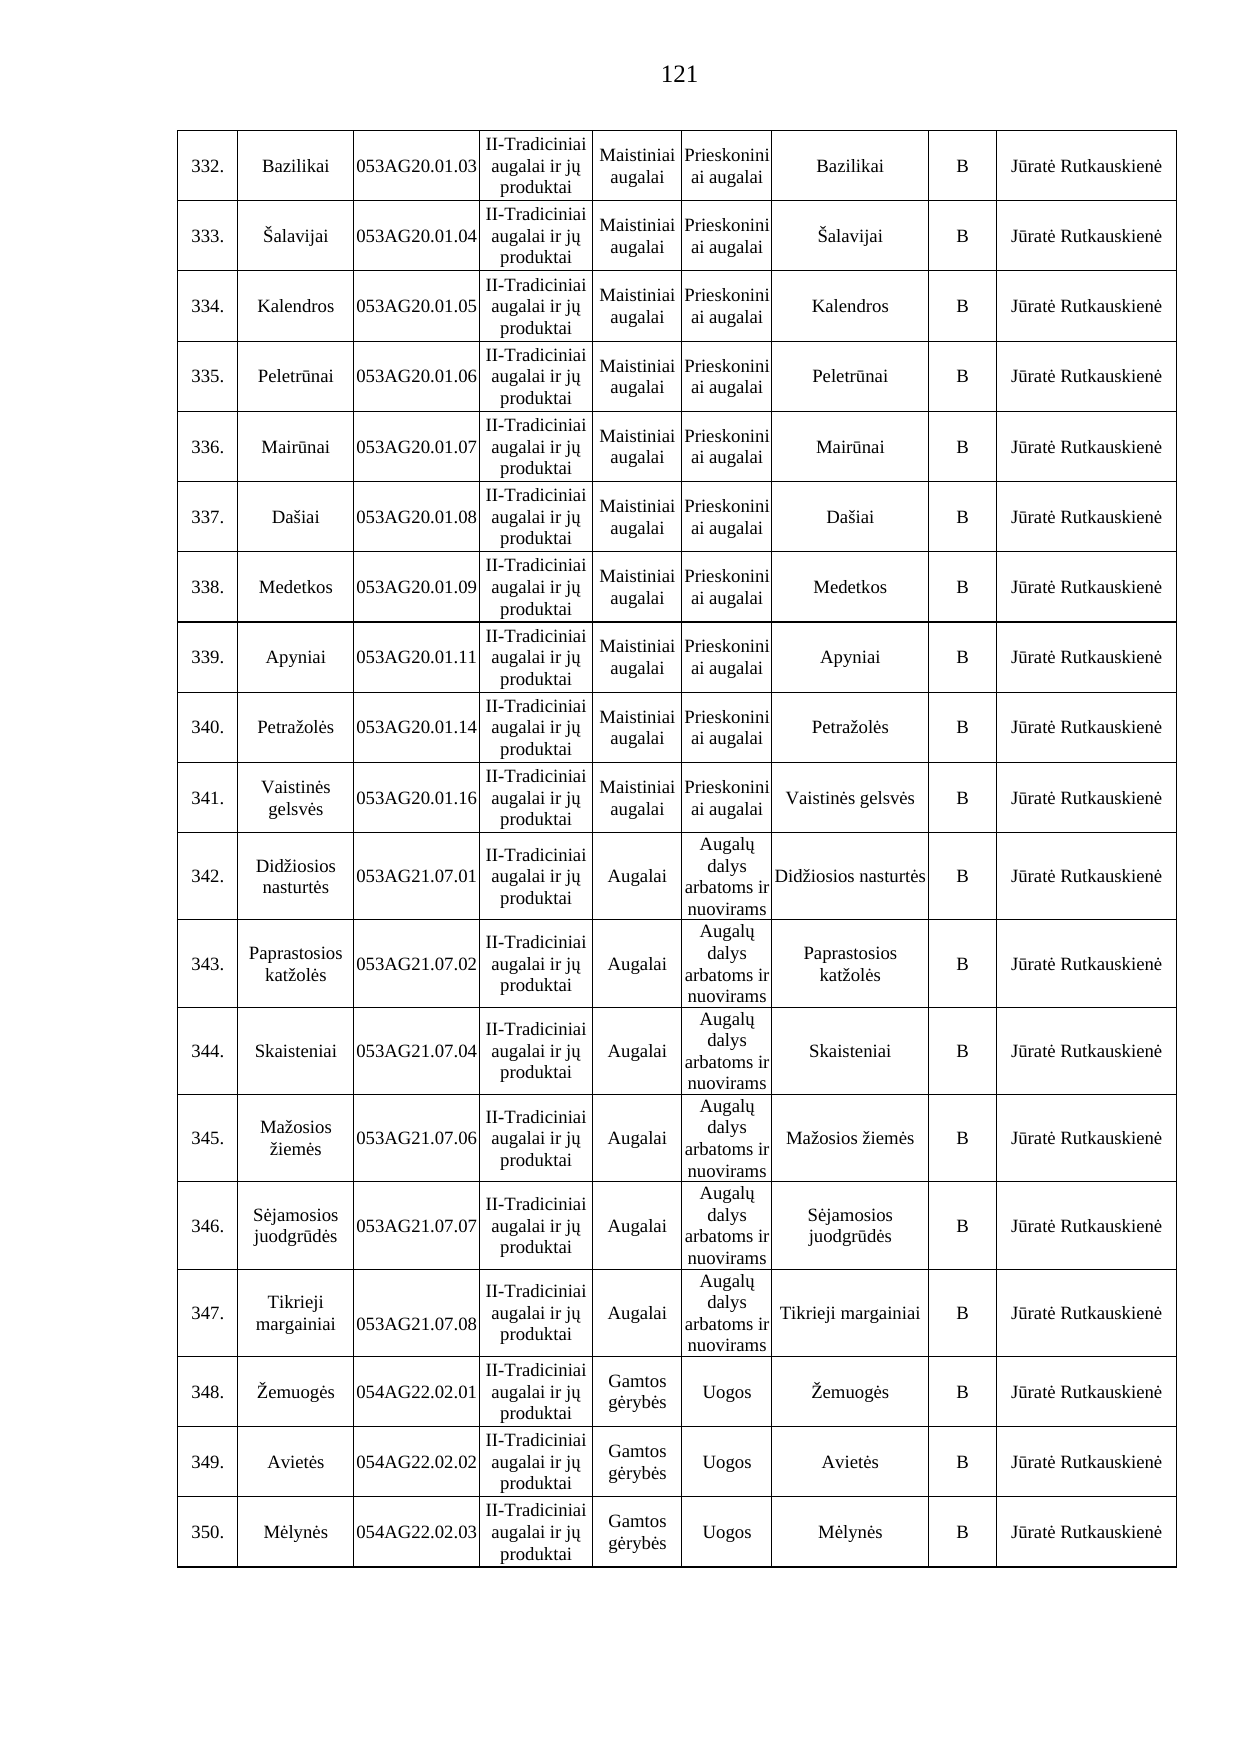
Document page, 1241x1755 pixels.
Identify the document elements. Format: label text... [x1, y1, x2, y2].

table_cell Jūratė Rutkauskienė [997, 1357, 1176, 1426]
table_cell Augalai [593, 1095, 681, 1181]
table_cell Augalų dalys arbatoms ir nuovirams [682, 920, 771, 1007]
table_cell Peletrūnai [238, 342, 353, 411]
table_cell B [929, 1357, 996, 1426]
table_cell 347. [178, 1270, 237, 1356]
table_cell 053AG21.07.06 [354, 1095, 479, 1181]
table_cell II-Tradiciniai augalai ir jų produktai [480, 1008, 592, 1094]
table_cell Maistiniai augalai [593, 412, 681, 481]
table_cell B [929, 482, 996, 551]
table_cell Maistiniai augalai [593, 693, 681, 762]
table_cell 337. [178, 482, 237, 551]
table_cell Apyniai [772, 623, 928, 692]
table_cell 341. [178, 763, 237, 832]
table_cell 053AG21.07.07 [354, 1182, 479, 1268]
table_cell 338. [178, 552, 237, 621]
table_cell Prieskoniniai augalai [682, 412, 771, 481]
table_cell Maistiniai augalai [593, 763, 681, 832]
table_cell [1177, 1181, 1182, 1268]
table_cell Mažosios žiemės [238, 1095, 353, 1181]
table_cell Jūratė Rutkauskienė [997, 833, 1176, 919]
table_cell 340. [178, 693, 237, 762]
table_cell II-Tradiciniai augalai ir jų produktai [480, 1095, 592, 1181]
table_cell Sėjamosios juodgrūdės [238, 1182, 353, 1268]
table_cell 054AG22.02.02 [354, 1427, 479, 1496]
table_cell II-Tradiciniai augalai ir jų produktai [480, 131, 592, 200]
table_cell II-Tradiciniai augalai ir jų produktai [480, 1270, 592, 1356]
table_cell B [929, 623, 996, 692]
table_cell Jūratė Rutkauskienė [997, 1008, 1176, 1094]
table_cell Dašiai [238, 482, 353, 551]
table_cell II-Tradiciniai augalai ir jų produktai [480, 1497, 592, 1566]
table_cell Jūratė Rutkauskienė [997, 1182, 1176, 1268]
table_cell Skaisteniai [772, 1008, 928, 1094]
table_cell II-Tradiciniai augalai ir jų produktai [480, 833, 592, 919]
table_cell B [929, 1008, 996, 1094]
table_cell B [929, 552, 996, 621]
table_cell 333. [178, 201, 237, 270]
table_cell Jūratė Rutkauskienė [997, 920, 1176, 1007]
table_cell [1177, 762, 1182, 832]
table_cell Prieskoniniai augalai [682, 482, 771, 551]
table_cell 350. [178, 1497, 237, 1566]
table_cell Jūratė Rutkauskienė [997, 763, 1176, 832]
table_cell Peletrūnai [772, 342, 928, 411]
table_cell Prieskoniniai augalai [682, 552, 771, 621]
table_cell Kalendros [238, 271, 353, 341]
table_cell II-Tradiciniai augalai ir jų produktai [480, 1357, 592, 1426]
table_cell Maistiniai augalai [593, 552, 681, 621]
table_cell Uogos [682, 1357, 771, 1426]
table_cell Augalų dalys arbatoms ir nuovirams [682, 1095, 771, 1181]
table_cell 054AG22.02.01 [354, 1357, 479, 1426]
table_cell Gamtos gėrybės [593, 1497, 681, 1566]
table_cell Medetkos [772, 552, 928, 621]
table_cell 053AG21.07.02 [354, 920, 479, 1007]
table_cell [1177, 1426, 1182, 1496]
table_cell Prieskoniniai augalai [682, 693, 771, 762]
table_cell Petražolės [772, 693, 928, 762]
table_cell Mėlynės [772, 1497, 928, 1566]
table_cell Maistiniai augalai [593, 201, 681, 270]
table_cell Avietės [238, 1427, 353, 1496]
table_cell II-Tradiciniai augalai ir jų produktai [480, 201, 592, 270]
table_cell Augalai [593, 920, 681, 1007]
table_cell Jūratė Rutkauskienė [997, 1095, 1176, 1181]
table_cell 053AG20.01.16 [354, 763, 479, 832]
table_cell [1177, 130, 1182, 200]
table_cell [1177, 832, 1182, 919]
table_cell [1177, 270, 1182, 341]
table_cell Maistiniai augalai [593, 482, 681, 551]
table_cell 053AG20.01.03 [354, 131, 479, 200]
table_cell Prieskoniniai augalai [682, 342, 771, 411]
table_cell Tikrieji margainiai [238, 1270, 353, 1356]
table_cell 053AG20.01.04 [354, 201, 479, 270]
table_cell B [929, 201, 996, 270]
table_cell 334. [178, 271, 237, 341]
table_cell 342. [178, 833, 237, 919]
table_cell Skaisteniai [238, 1008, 353, 1094]
table_cell 053AG20.01.06 [354, 342, 479, 411]
table_cell B [929, 1497, 996, 1566]
table_cell [1177, 551, 1182, 621]
table_cell B [929, 693, 996, 762]
table_cell II-Tradiciniai augalai ir jų produktai [480, 412, 592, 481]
table_cell Sėjamosios juodgrūdės [772, 1182, 928, 1268]
table_cell Uogos [682, 1427, 771, 1496]
table_cell Jūratė Rutkauskienė [997, 131, 1176, 200]
table_cell II-Tradiciniai augalai ir jų produktai [480, 552, 592, 621]
table_cell [1177, 1007, 1182, 1094]
table_cell 346. [178, 1182, 237, 1268]
table_cell 348. [178, 1357, 237, 1426]
table_cell 344. [178, 1008, 237, 1094]
table_cell Prieskoniniai augalai [682, 201, 771, 270]
table_cell Bazilikai [238, 131, 353, 200]
table_cell 339. [178, 623, 237, 692]
table_cell B [929, 1427, 996, 1496]
table_cell 053AG20.01.07 [354, 412, 479, 481]
table_cell [1177, 200, 1182, 270]
table_cell Jūratė Rutkauskienė [997, 1427, 1176, 1496]
table_cell Maistiniai augalai [593, 342, 681, 411]
table_cell 349. [178, 1427, 237, 1496]
table_cell Mairūnai [238, 412, 353, 481]
table_cell II-Tradiciniai augalai ir jų produktai [480, 271, 592, 341]
table_cell Augalai [593, 1270, 681, 1356]
table_cell Jūratė Rutkauskienė [997, 693, 1176, 762]
table_cell Medetkos [238, 552, 353, 621]
table_cell II-Tradiciniai augalai ir jų produktai [480, 342, 592, 411]
table_cell Jūratė Rutkauskienė [997, 482, 1176, 551]
table_cell Žemuogės [772, 1357, 928, 1426]
table_cell II-Tradiciniai augalai ir jų produktai [480, 920, 592, 1007]
table_cell 053AG21.07.04 [354, 1008, 479, 1094]
table_cell 343. [178, 920, 237, 1007]
table_cell B [929, 342, 996, 411]
table_cell Maistiniai augalai [593, 131, 681, 200]
table_cell B [929, 271, 996, 341]
table_cell Vaistinės gelsvės [772, 763, 928, 832]
table_cell Paprastosios katžolės [238, 920, 353, 1007]
table_cell Tikrieji margainiai [772, 1270, 928, 1356]
table_cell [1177, 621, 1182, 692]
table_cell Mėlynės [238, 1497, 353, 1566]
table_cell Apyniai [238, 623, 353, 692]
table_cell Petražolės [238, 693, 353, 762]
table_cell Augalai [593, 833, 681, 919]
table_cell Augalų dalys arbatoms ir nuovirams [682, 1270, 771, 1356]
table_cell 053AG20.01.05 [354, 271, 479, 341]
table_cell Jūratė Rutkauskienė [997, 342, 1176, 411]
table_cell 053AG20.01.08 [354, 482, 479, 551]
table_cell B [929, 1095, 996, 1181]
table_cell Bazilikai [772, 131, 928, 200]
table_cell Didžiosios nasturtės [238, 833, 353, 919]
table_cell Paprastosios katžolės [772, 920, 928, 1007]
table_cell Maistiniai augalai [593, 271, 681, 341]
table_cell 332. [178, 131, 237, 200]
table_cell [1177, 692, 1182, 762]
table_cell Didžiosios nasturtės [772, 833, 928, 919]
table_cell Jūratė Rutkauskienė [997, 1270, 1176, 1356]
table_cell Jūratė Rutkauskienė [997, 271, 1176, 341]
table_cell 053AG21.07.01 [354, 833, 479, 919]
table_cell 053AG20.01.11 [354, 623, 479, 692]
table_cell [1177, 411, 1182, 481]
table_cell [1177, 1356, 1182, 1426]
table_cell II-Tradiciniai augalai ir jų produktai [480, 482, 592, 551]
table_cell 336. [178, 412, 237, 481]
table_cell Dašiai [772, 482, 928, 551]
table_cell B [929, 412, 996, 481]
table_cell Žemuogės [238, 1357, 353, 1426]
table_cell II-Tradiciniai augalai ir jų produktai [480, 623, 592, 692]
table_cell Gamtos gėrybės [593, 1357, 681, 1426]
table_cell [1177, 1269, 1182, 1356]
table_cell Augalų dalys arbatoms ir nuovirams [682, 833, 771, 919]
table_cell II-Tradiciniai augalai ir jų produktai [480, 693, 592, 762]
table_cell [1177, 1496, 1182, 1566]
table_cell Augalų dalys arbatoms ir nuovirams [682, 1008, 771, 1094]
table_cell II-Tradiciniai augalai ir jų produktai [480, 1427, 592, 1496]
table_cell Prieskoniniai augalai [682, 763, 771, 832]
table_cell Augalai [593, 1182, 681, 1268]
table_cell Augalų dalys arbatoms ir nuovirams [682, 1182, 771, 1268]
table_cell Prieskoniniai augalai [682, 131, 771, 200]
table_cell [1177, 341, 1182, 411]
table_cell Jūratė Rutkauskienė [997, 552, 1176, 621]
table_cell Vaistinės gelsvės [238, 763, 353, 832]
table_cell Mažosios žiemės [772, 1095, 928, 1181]
table_cell [1177, 919, 1182, 1007]
table_cell Šalavijai [772, 201, 928, 270]
table_cell Gamtos gėrybės [593, 1427, 681, 1496]
table_cell 345. [178, 1095, 237, 1181]
table_cell 053AG21.07.08 [354, 1270, 479, 1356]
table_cell II-Tradiciniai augalai ir jų produktai [480, 1182, 592, 1268]
table_cell [1177, 481, 1182, 551]
table_cell B [929, 763, 996, 832]
table_cell Jūratė Rutkauskienė [997, 201, 1176, 270]
table_cell Prieskoniniai augalai [682, 271, 771, 341]
table_cell Jūratė Rutkauskienė [997, 412, 1176, 481]
table_cell B [929, 1182, 996, 1268]
table_cell Prieskoniniai augalai [682, 623, 771, 692]
table_cell B [929, 131, 996, 200]
table_cell [1177, 1094, 1182, 1181]
table_cell 053AG20.01.14 [354, 693, 479, 762]
table_cell B [929, 1270, 996, 1356]
table_cell Mairūnai [772, 412, 928, 481]
table_cell Jūratė Rutkauskienė [997, 1497, 1176, 1566]
table_cell Augalai [593, 1008, 681, 1094]
table_cell Uogos [682, 1497, 771, 1566]
table_cell 054AG22.02.03 [354, 1497, 479, 1566]
table_cell II-Tradiciniai augalai ir jų produktai [480, 763, 592, 832]
table_cell Maistiniai augalai [593, 623, 681, 692]
table_cell Avietės [772, 1427, 928, 1496]
table_cell Jūratė Rutkauskienė [997, 623, 1176, 692]
table_cell 053AG20.01.09 [354, 552, 479, 621]
table_cell B [929, 833, 996, 919]
table_cell 335. [178, 342, 237, 411]
table_cell Kalendros [772, 271, 928, 341]
table_cell Šalavijai [238, 201, 353, 270]
table_cell B [929, 920, 996, 1007]
